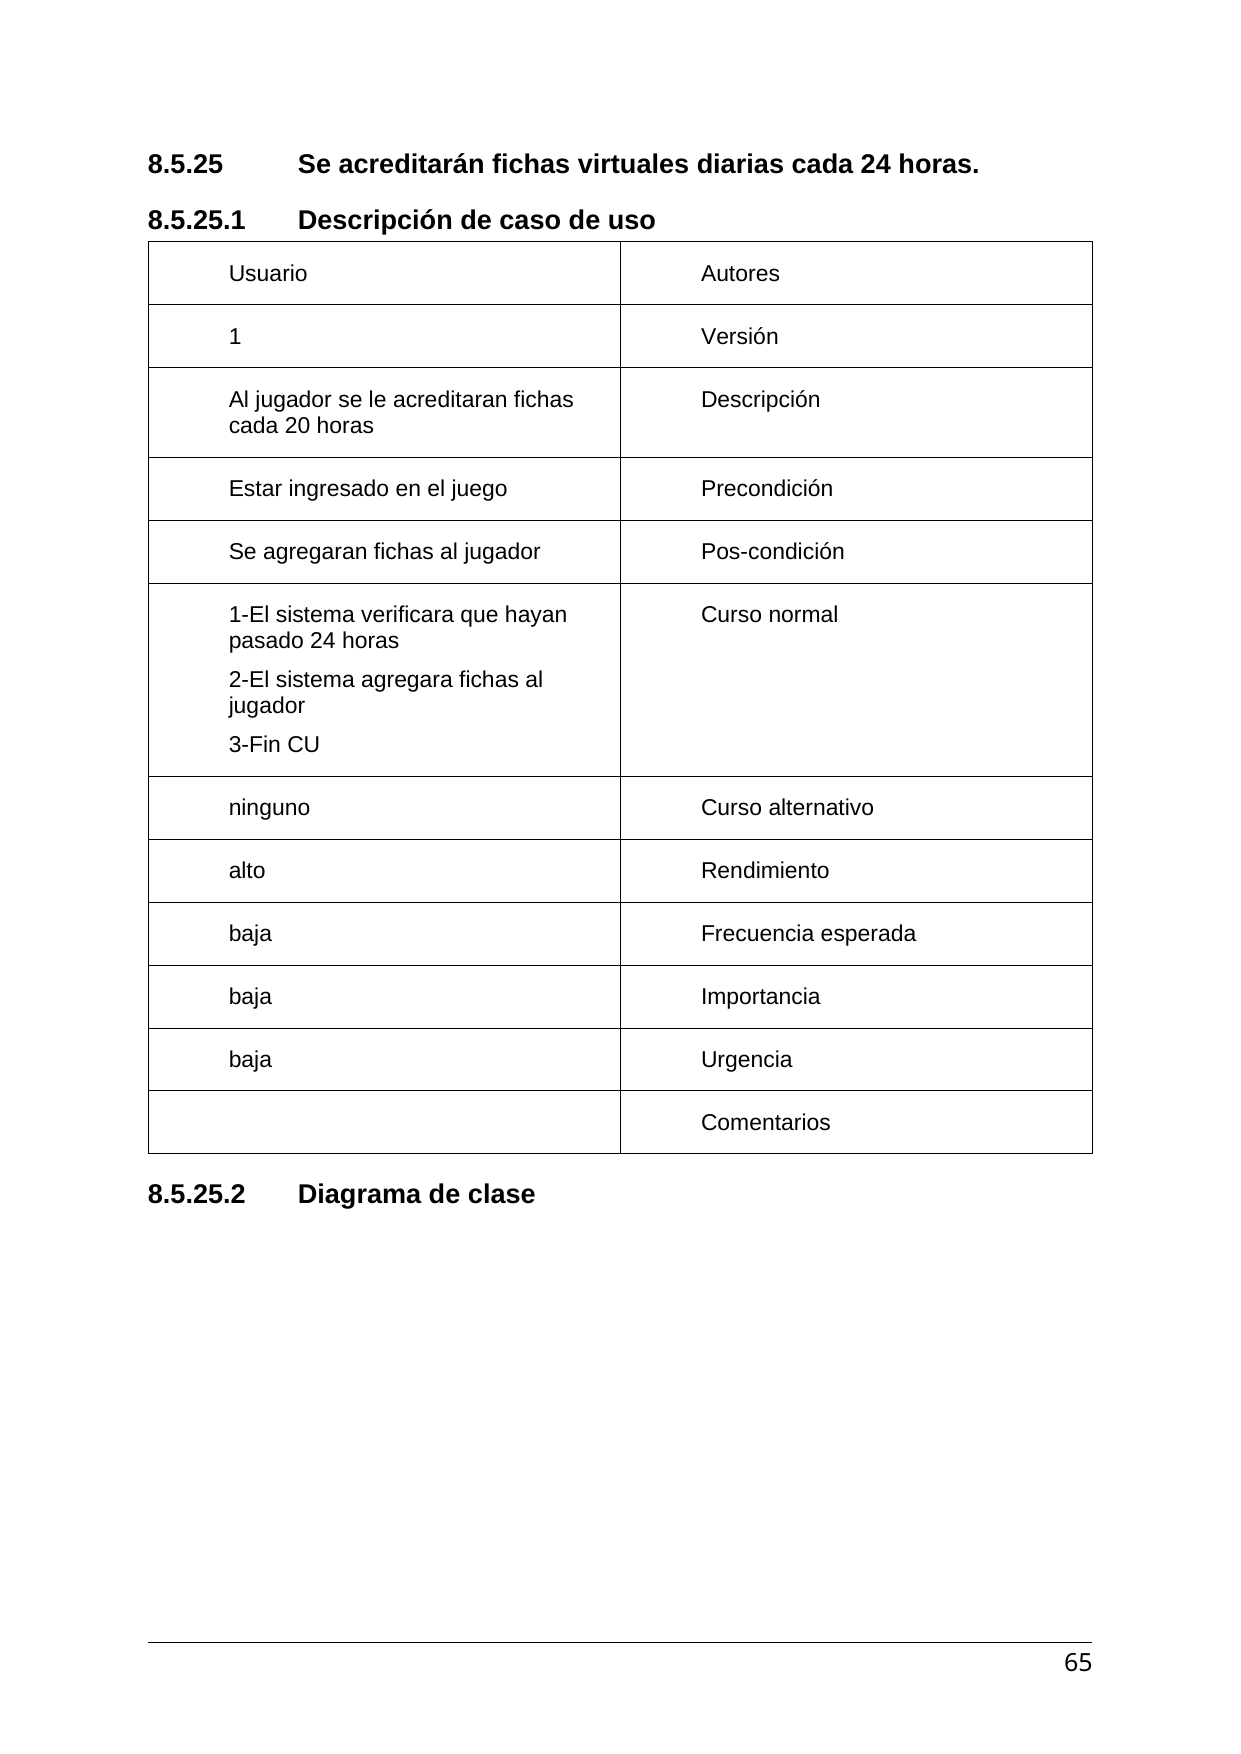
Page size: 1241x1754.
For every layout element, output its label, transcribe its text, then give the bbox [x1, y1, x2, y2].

table_cell Al jugador se le acreditaran fichas cada 20 horas [149, 368, 620, 457]
table_cell Curso normal [621, 584, 1092, 776]
table_cell Comentarios [621, 1091, 1092, 1153]
table_cell Pos-condición [621, 521, 1092, 582]
table_header Usuario [149, 242, 620, 304]
table_cell Descripción [621, 368, 1092, 457]
table_cell 1-El sistema verificara que hayan pasado 24 horas 2-El sistema agregara fichas al jugador 3-Fin CU [149, 584, 620, 776]
subtitle Se acreditarán fichas virtuales diarias cada 24 horas. [148, 148, 1092, 179]
table_cell Urgencia [621, 1029, 1092, 1090]
table_header Autores [621, 242, 1092, 304]
table_cell Precondición [621, 458, 1092, 519]
table_cell Se agregaran fichas al jugador [149, 521, 620, 582]
subtitle Diagrama de clase [148, 1178, 1092, 1209]
table_cell Curso alternativo [621, 777, 1092, 839]
table_cell alto [149, 840, 620, 902]
table_cell Rendimiento [621, 840, 1092, 902]
table_cell Frecuencia esperada [621, 903, 1092, 964]
table_cell Versión [621, 305, 1092, 367]
table_cell baja [149, 1029, 620, 1090]
table_cell Importancia [621, 966, 1092, 1027]
table_cell Estar ingresado en el juego [149, 458, 620, 519]
table_cell baja [149, 966, 620, 1027]
table_cell ninguno [149, 777, 620, 839]
table_cell baja [149, 903, 620, 964]
table_cell 1 [149, 305, 620, 367]
subtitle Descripción de caso de uso [148, 204, 1092, 235]
table_cell [149, 1091, 620, 1153]
